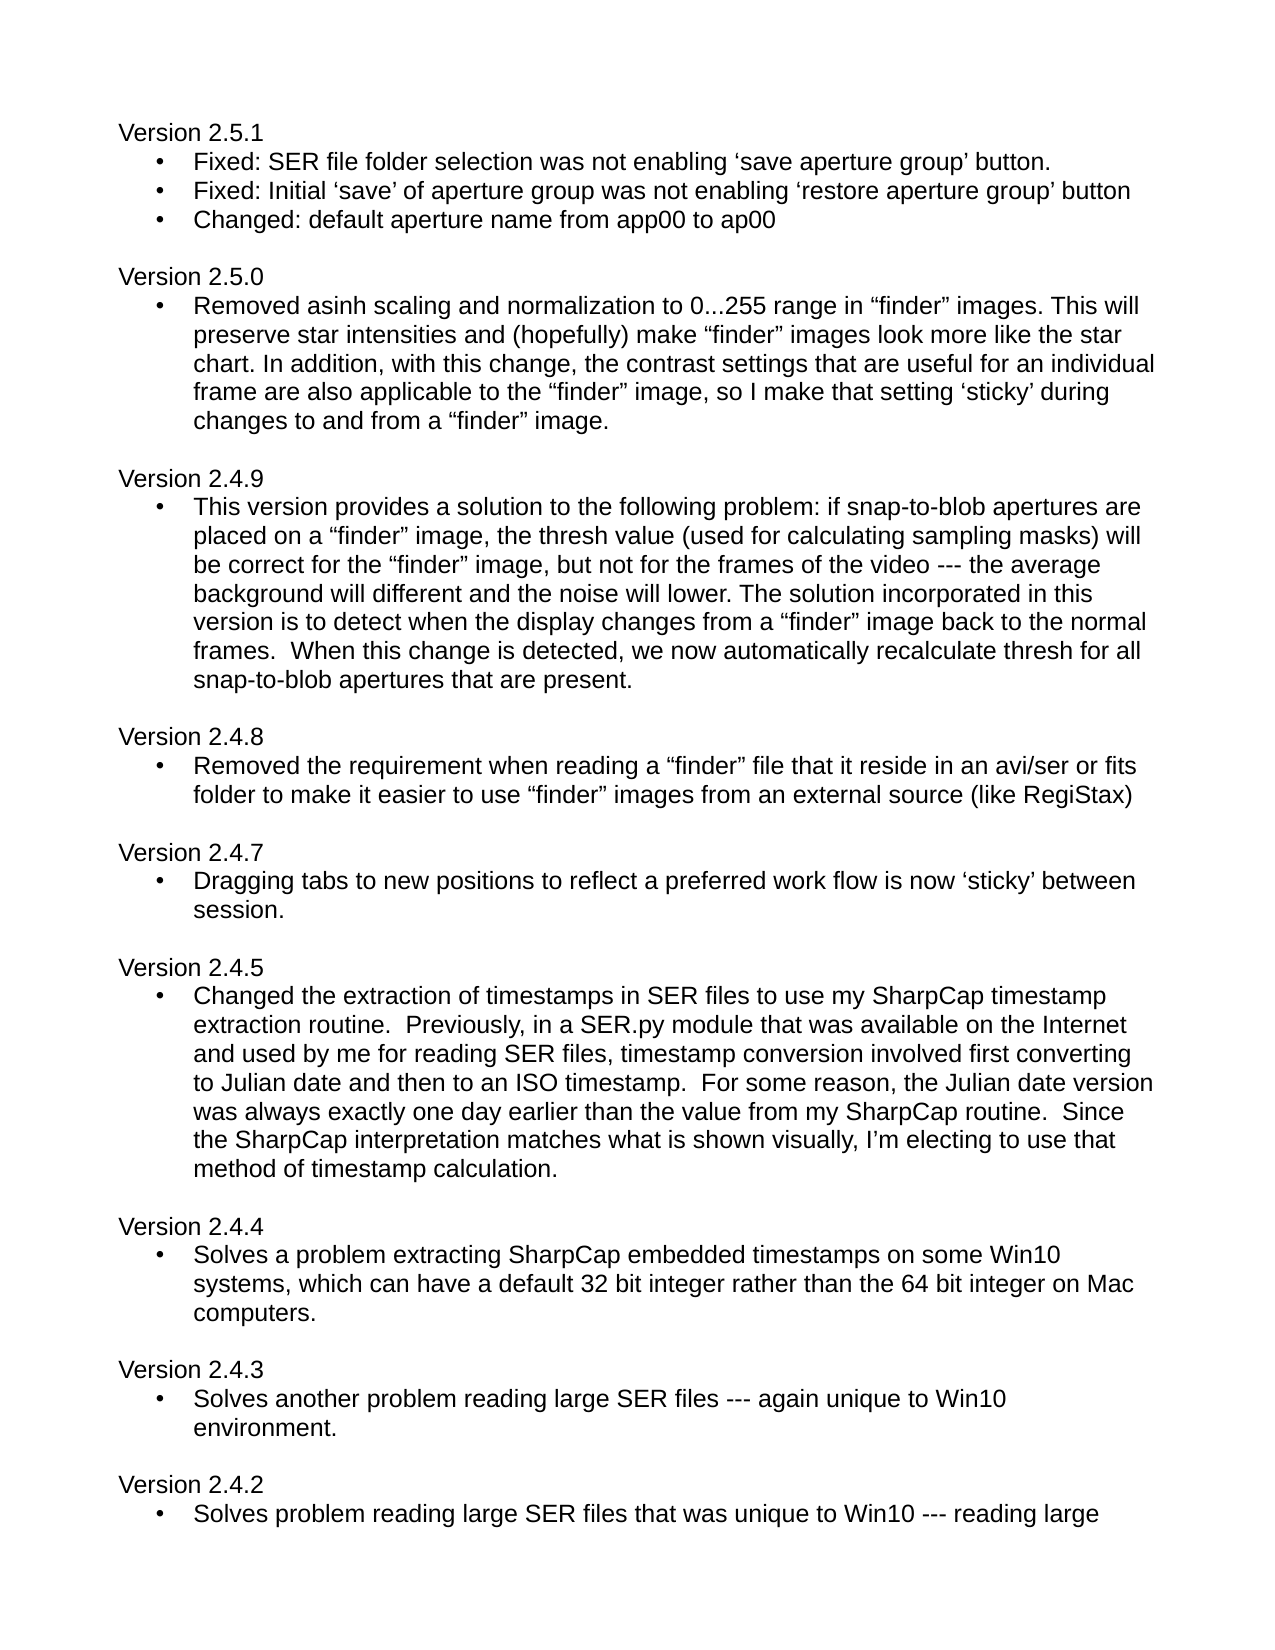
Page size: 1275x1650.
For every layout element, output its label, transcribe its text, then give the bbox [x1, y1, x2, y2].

text Version 2.5.1 [118, 118, 1157, 147]
list Fixed: Initial ‘save’ of aperture group was not enabling ‘restore aperture group’ button [156, 176, 1157, 204]
text Version 2.4.5 [118, 953, 1157, 981]
list Solves problem reading large SER files that was unique to Win10 --- reading large [156, 1499, 1157, 1528]
text Version 2.4.9 [118, 463, 1157, 492]
text Version 2.4.8 [118, 722, 1157, 751]
list Changed the extraction of timestamps in SER files to use my SharpCap timestamp extraction routine. Previously, in a SER.py module that was available on the Internet and used by me for reading SER files, timestamp conversion involved first converting to Julian date and then to an ISO timestamp. For some reason, the Julian date version was always exactly one day earlier than the value from my SharpCap routine. Since the SharpCap interpretation matches what is shown visually, I’m electing to use that method of timestamp calculation. [156, 981, 1157, 1211]
text Version 2.4.4 [118, 1211, 1157, 1240]
list Dragging tabs to new positions to reflect a preferred work flow is now ‘sticky’ between session. [156, 866, 1157, 953]
list Fixed: SER file folder selection was not enabling ‘save aperture group’ button. [156, 147, 1157, 176]
list This version provides a solution to the following problem: if snap-to-blob apertures are placed on a “finder” image, the thresh value (used for calculating sampling masks) will be correct for the “finder” image, but not for the frames of the video --- the average background will different and the noise will lower. The solution incorporated in this version is to detect when the display changes from a “finder” image back to the normal frames. When this change is detected, we now automatically recalculate thresh for all snap-to-blob apertures that are present. [156, 492, 1157, 722]
text Version 2.5.0 [118, 262, 1157, 291]
list Removed the requirement when reading a “finder” file that it reside in an avi/ser or fits folder to make it easier to use “finder” images from an external source (like RegiStax) [156, 751, 1157, 837]
list Solves another problem reading large SER files --- again unique to Win10 environment. [156, 1384, 1157, 1470]
text Version 2.4.2 [118, 1470, 1157, 1499]
list Solves a problem extracting SharpCap embedded timestamps on some Win10 systems, which can have a default 32 bit integer rather than the 64 bit integer on Mac computers. [156, 1240, 1157, 1355]
list Removed asinh scaling and normalization to 0...255 range in “finder” images. This will preserve star intensities and (hopefully) make “finder” images look more like the star chart. In addition, with this change, the contrast settings that are useful for an individual frame are also applicable to the “finder” image, so I make that setting ‘sticky’ during changes to and from a “finder” image. [156, 291, 1157, 463]
list Changed: default aperture name from app00 to ap00 [156, 204, 1157, 262]
text Version 2.4.7 [118, 837, 1157, 866]
text Version 2.4.3 [118, 1355, 1157, 1384]
